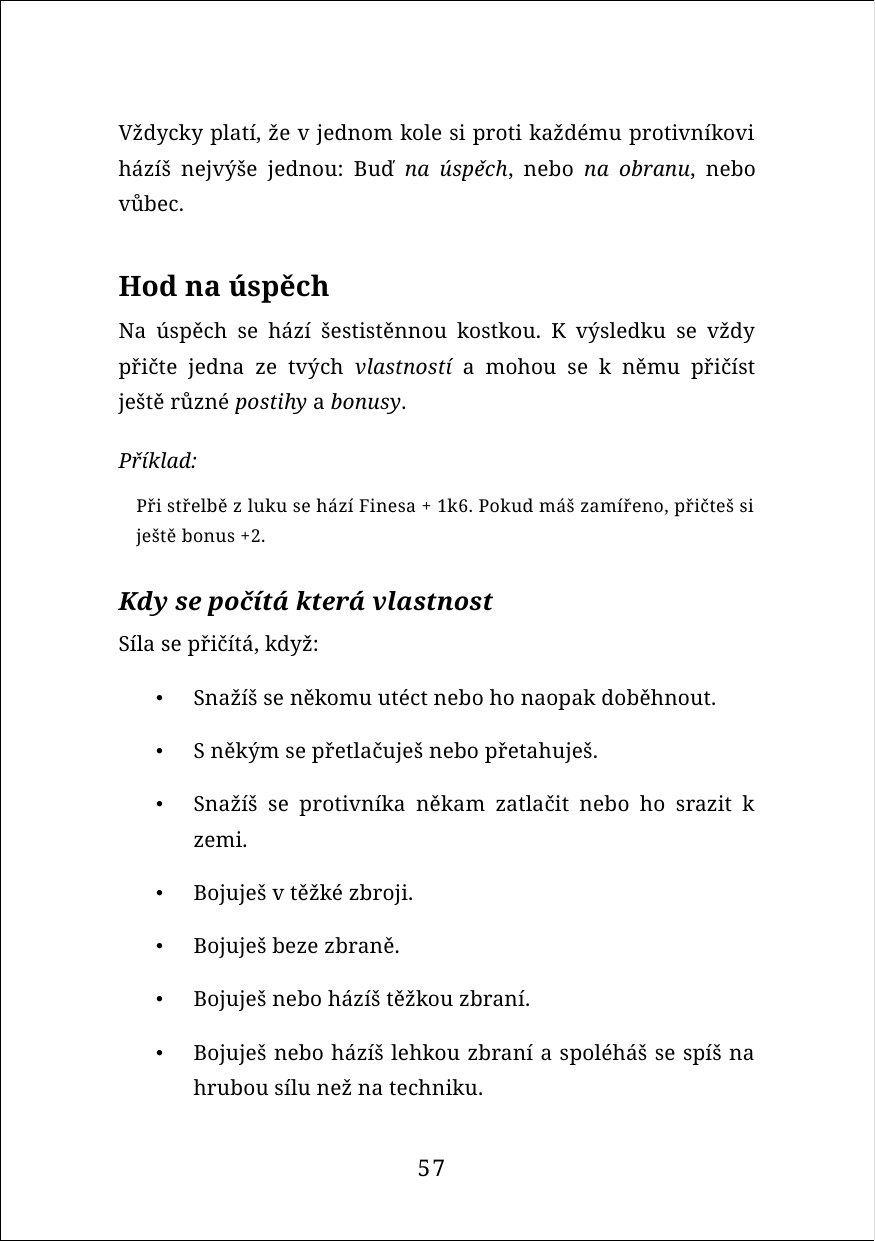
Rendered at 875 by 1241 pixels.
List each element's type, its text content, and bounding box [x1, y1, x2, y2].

list Bojuješ nebo házíš lehkou zbraní a spoléháš se spíš na hrubou sílu než na techniku. [156, 1038, 756, 1102]
text Na úspěch se hází šestistěnnou kostkou. K výsledku se vždy přičte jedna ze tvých vlastností a mohou se k němu přičíst ještě různé postihy a bonusy. [118, 316, 756, 416]
list S někým se přetlačuješ nebo přetahuješ. [156, 736, 756, 764]
text Příklad: [118, 446, 756, 475]
subtitle Hod na úspěch [118, 266, 756, 304]
subtitle Kdy se počítá která vlastnost [118, 584, 756, 618]
list Bojuješ nebo házíš těžkou zbraní. [156, 984, 756, 1013]
list Bojuješ v těžké zbroji. [156, 878, 756, 906]
text Při střelbě z luku se hází Finesa + 1k6. Pokud máš zamířeno, přičteš si ještě bonus +2. [136, 494, 756, 548]
list Bojuješ beze zbraně. [156, 931, 756, 959]
list Snažíš se někomu utéct nebo ho naopak doběhnout. [156, 683, 756, 711]
text Vždycky platí, že v jednom kole si proti každému protivníkovi házíš nejvýše jednou: Buď na úspěch, nebo na obranu, nebo vůbec. [118, 118, 756, 218]
text Síla se přičítá, když: [118, 629, 756, 658]
list Snažíš se protivníka někam zatlačit nebo ho srazit k zemi. [156, 789, 756, 853]
